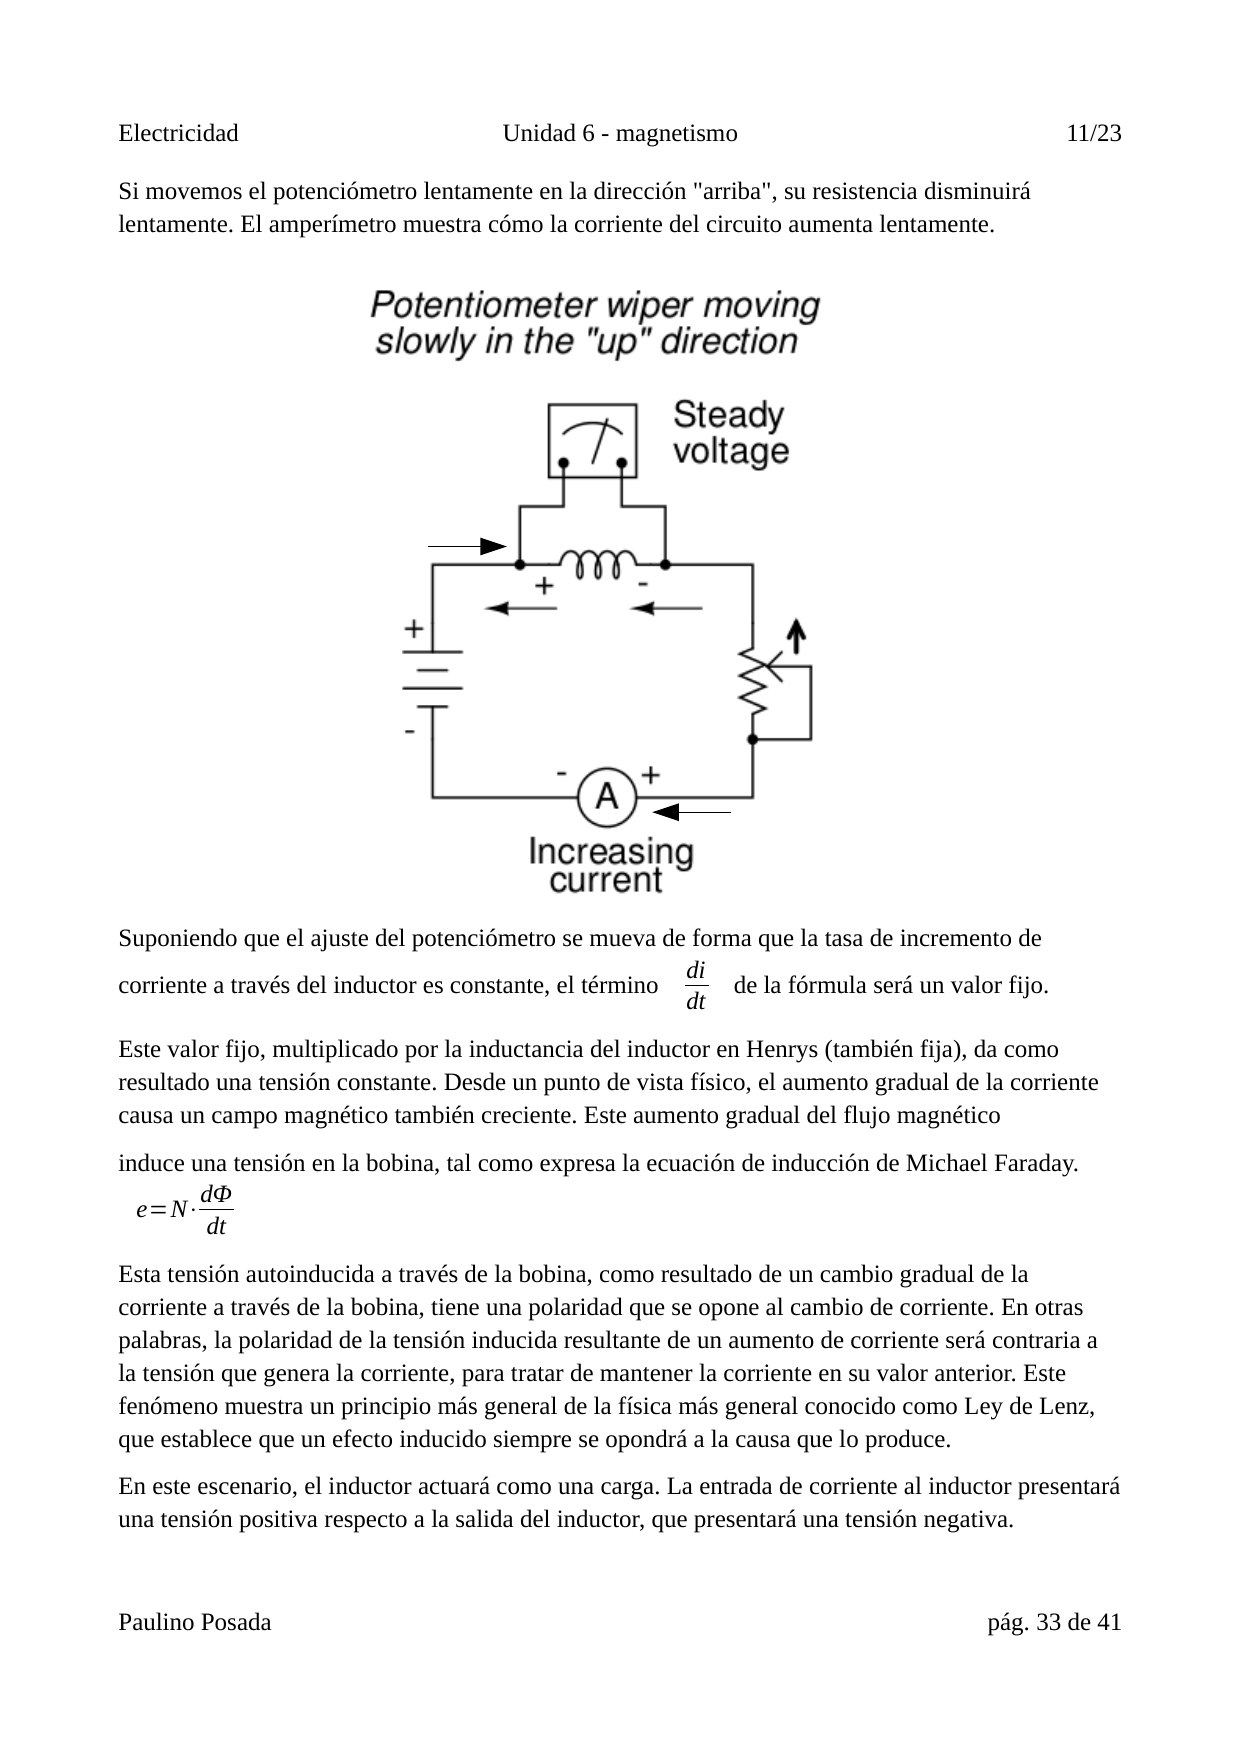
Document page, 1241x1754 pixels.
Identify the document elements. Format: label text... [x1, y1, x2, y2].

picture [354, 275, 858, 906]
text Este valor fijo, multiplicado por la inductancia del inductor en Henrys (también fija), da como resultado una tensión constante. Desde un punto de vista físico, el aumento gradual de la corriente causa un campo magnético también creciente. Este aumento gradual del flujo magnético [118, 1034, 1122, 1129]
text Si movemos el potenciómetro lentamente en la dirección "arriba", su resistencia disminuirá lentamente. El amperímetro muestra cómo la corriente del circuito aumenta lentamente. [118, 176, 1122, 238]
text Esta tensión autoinducida a través de la bobina, como resultado de un cambio gradual de la corriente a través de la bobina, tiene una polaridad que se opone al cambio de corriente. En otras palabras, la polaridad de la tensión inducida resultante de un aumento de corriente será contraria a la tensión que genera la corriente, para tratar de mantener la corriente en su valor anterior. Este fenómeno muestra un principio más general de la física más general conocido como Ley de Lenz, que establece que un efecto inducido siempre se opondrá a la causa que lo produce. [118, 1259, 1122, 1453]
text Suponiendo que el ajuste del potenciómetro se mueva de forma que la tasa de incremento de corriente a través del inductor es constante, el término de la fórmula será un valor fijo. [118, 923, 1122, 1015]
text En este escenario, el inductor actuará como una carga. La entrada de corriente al inductor presentará una tensión positiva respecto a la salida del inductor, que presentará una tensión negativa. [118, 1471, 1122, 1533]
text induce una tensión en la bobina, tal como expresa la ecuación de inducción de Michael Faraday. [118, 1148, 1122, 1240]
